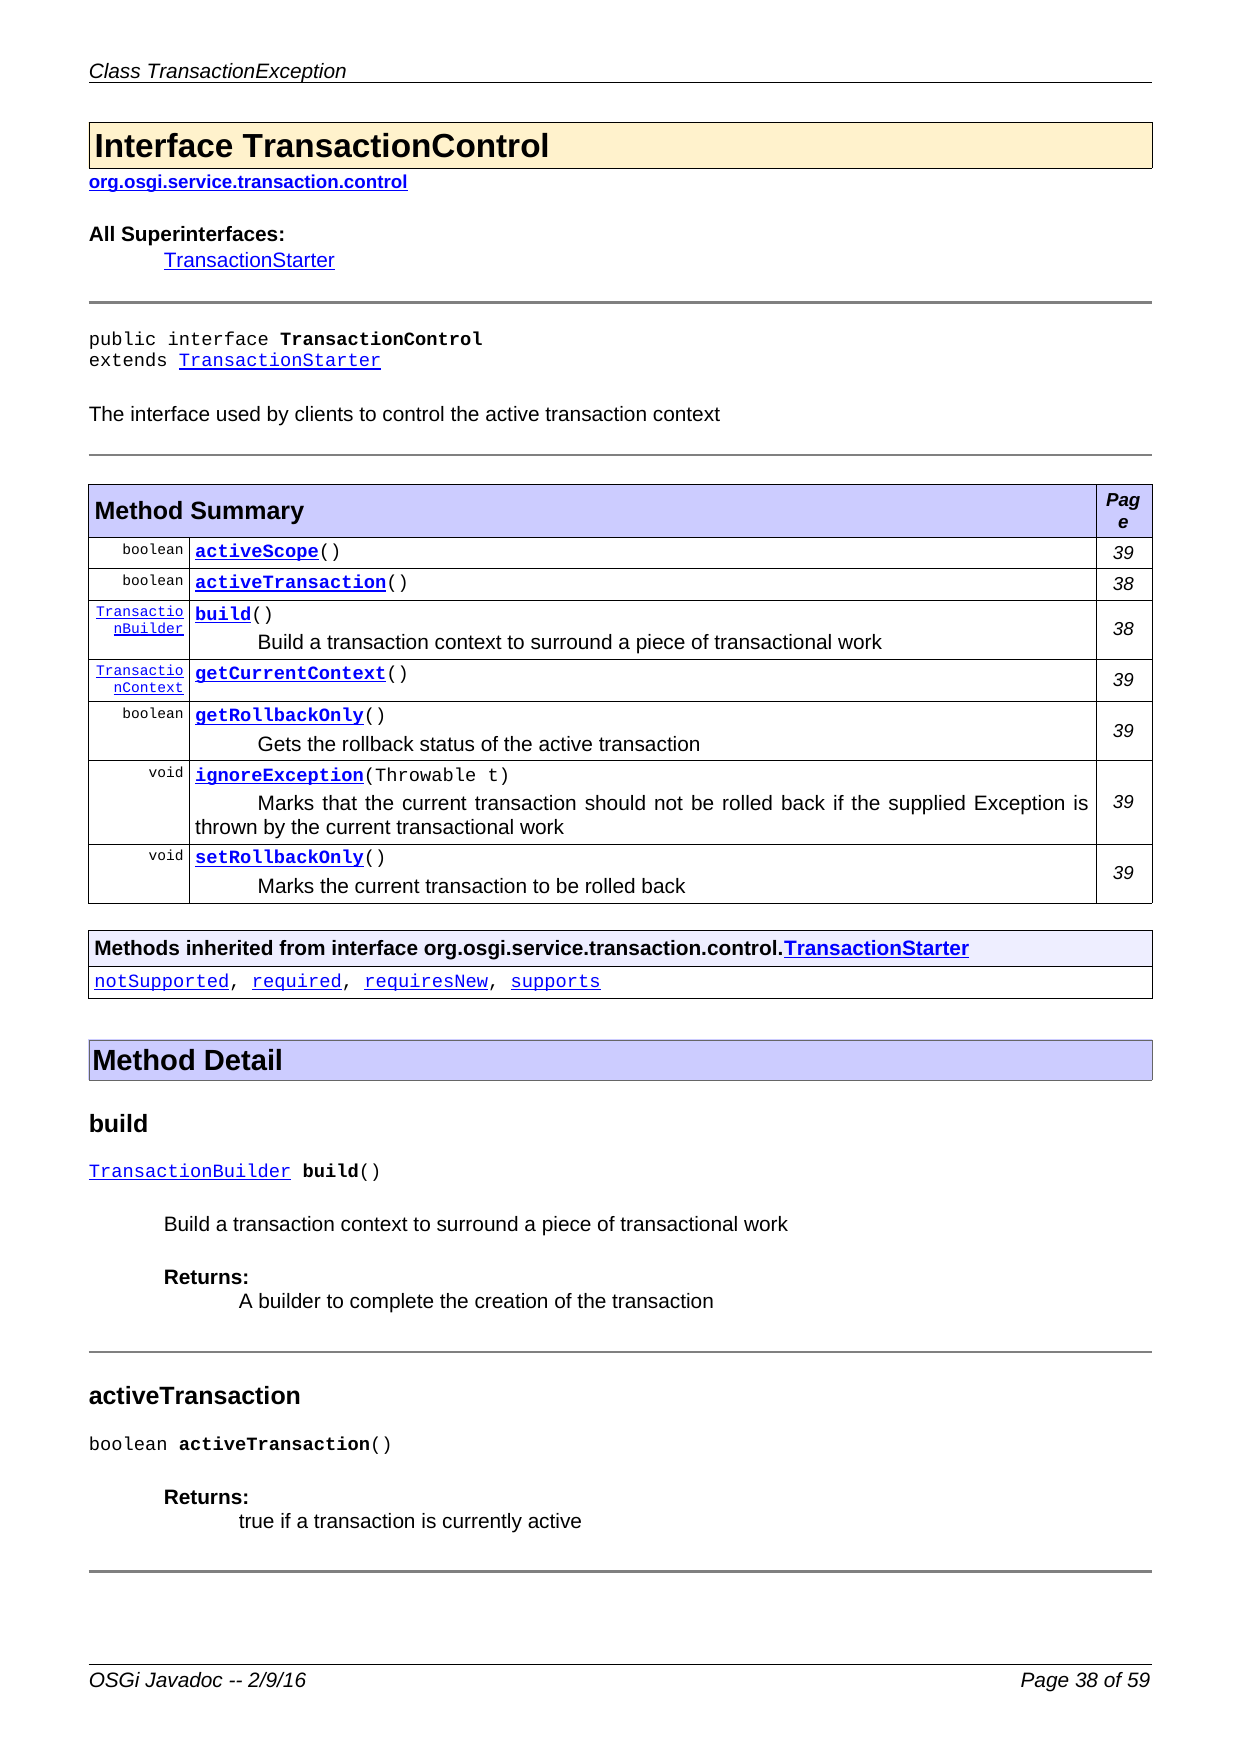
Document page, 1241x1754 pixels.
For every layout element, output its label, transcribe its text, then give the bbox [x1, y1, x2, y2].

table_header Methods inherited from interface org.osgi.service.transaction.control.TransactionStarter [89, 931, 1152, 966]
table_cell build() Build a transaction context to surround a piece of transactional work [190, 601, 1096, 658]
text Returns: [163, 1485, 1152, 1509]
text extends TransactionStarter [88, 351, 1152, 372]
text Returns: [163, 1265, 1152, 1289]
text The interface used by clients to control the active transaction context [88, 401, 1152, 425]
text public interface TransactionControl [88, 330, 1152, 351]
text org.osgi.service.transaction.control [88, 171, 1152, 193]
subtitle Method Detail [90, 1041, 1152, 1080]
text TransactionStarter [163, 248, 1152, 272]
text A builder to complete the creation of the transaction [238, 1289, 1152, 1313]
table_cell TransactionBuilder [89, 601, 189, 658]
table_cell 38 [1097, 845, 1152, 902]
table_header Method Summary [89, 485, 1096, 537]
table_cell 37 [1097, 569, 1152, 599]
text TransactionBuilder build() [88, 1162, 1152, 1183]
table_cell notSupported, required, requiresNew, supports [89, 967, 1152, 998]
table_cell boolean [89, 538, 189, 568]
table_cell TransactionContext [89, 660, 189, 701]
text true if a transaction is currently active [238, 1509, 1152, 1533]
subtitle activeTransaction [88, 1381, 1152, 1410]
table_cell getCurrentContext() [190, 660, 1096, 701]
table_cell void [89, 761, 189, 843]
table_cell 38 [1097, 660, 1152, 701]
table_cell 38 [1097, 702, 1152, 760]
table_cell void [89, 845, 189, 902]
table_cell 37 [1097, 601, 1152, 658]
table_cell getRollbackOnly() Gets the rollback status of the active transaction [190, 702, 1096, 760]
table_header Page [1097, 485, 1152, 537]
table_cell setRollbackOnly() Marks the current transaction to be rolled back [190, 845, 1096, 902]
subtitle build [88, 1109, 1152, 1137]
subtitle All Superinterfaces: [88, 222, 1152, 246]
table_cell 38 [1097, 761, 1152, 843]
table_cell activeTransaction() [190, 569, 1096, 599]
table_cell activeScope() [190, 538, 1096, 568]
subtitle Interface TransactionControl [90, 123, 1152, 168]
text Build a transaction context to surround a piece of transactional work [163, 1212, 1152, 1236]
table_cell boolean [89, 569, 189, 599]
table_cell ignoreException(Throwable t) Marks that the current transaction should not be rolled back if the supplied Exception is thrown by the current transactional work [190, 761, 1096, 843]
table_cell boolean [89, 702, 189, 760]
text boolean activeTransaction() [88, 1434, 1152, 1456]
table_cell 37 [1097, 538, 1152, 568]
